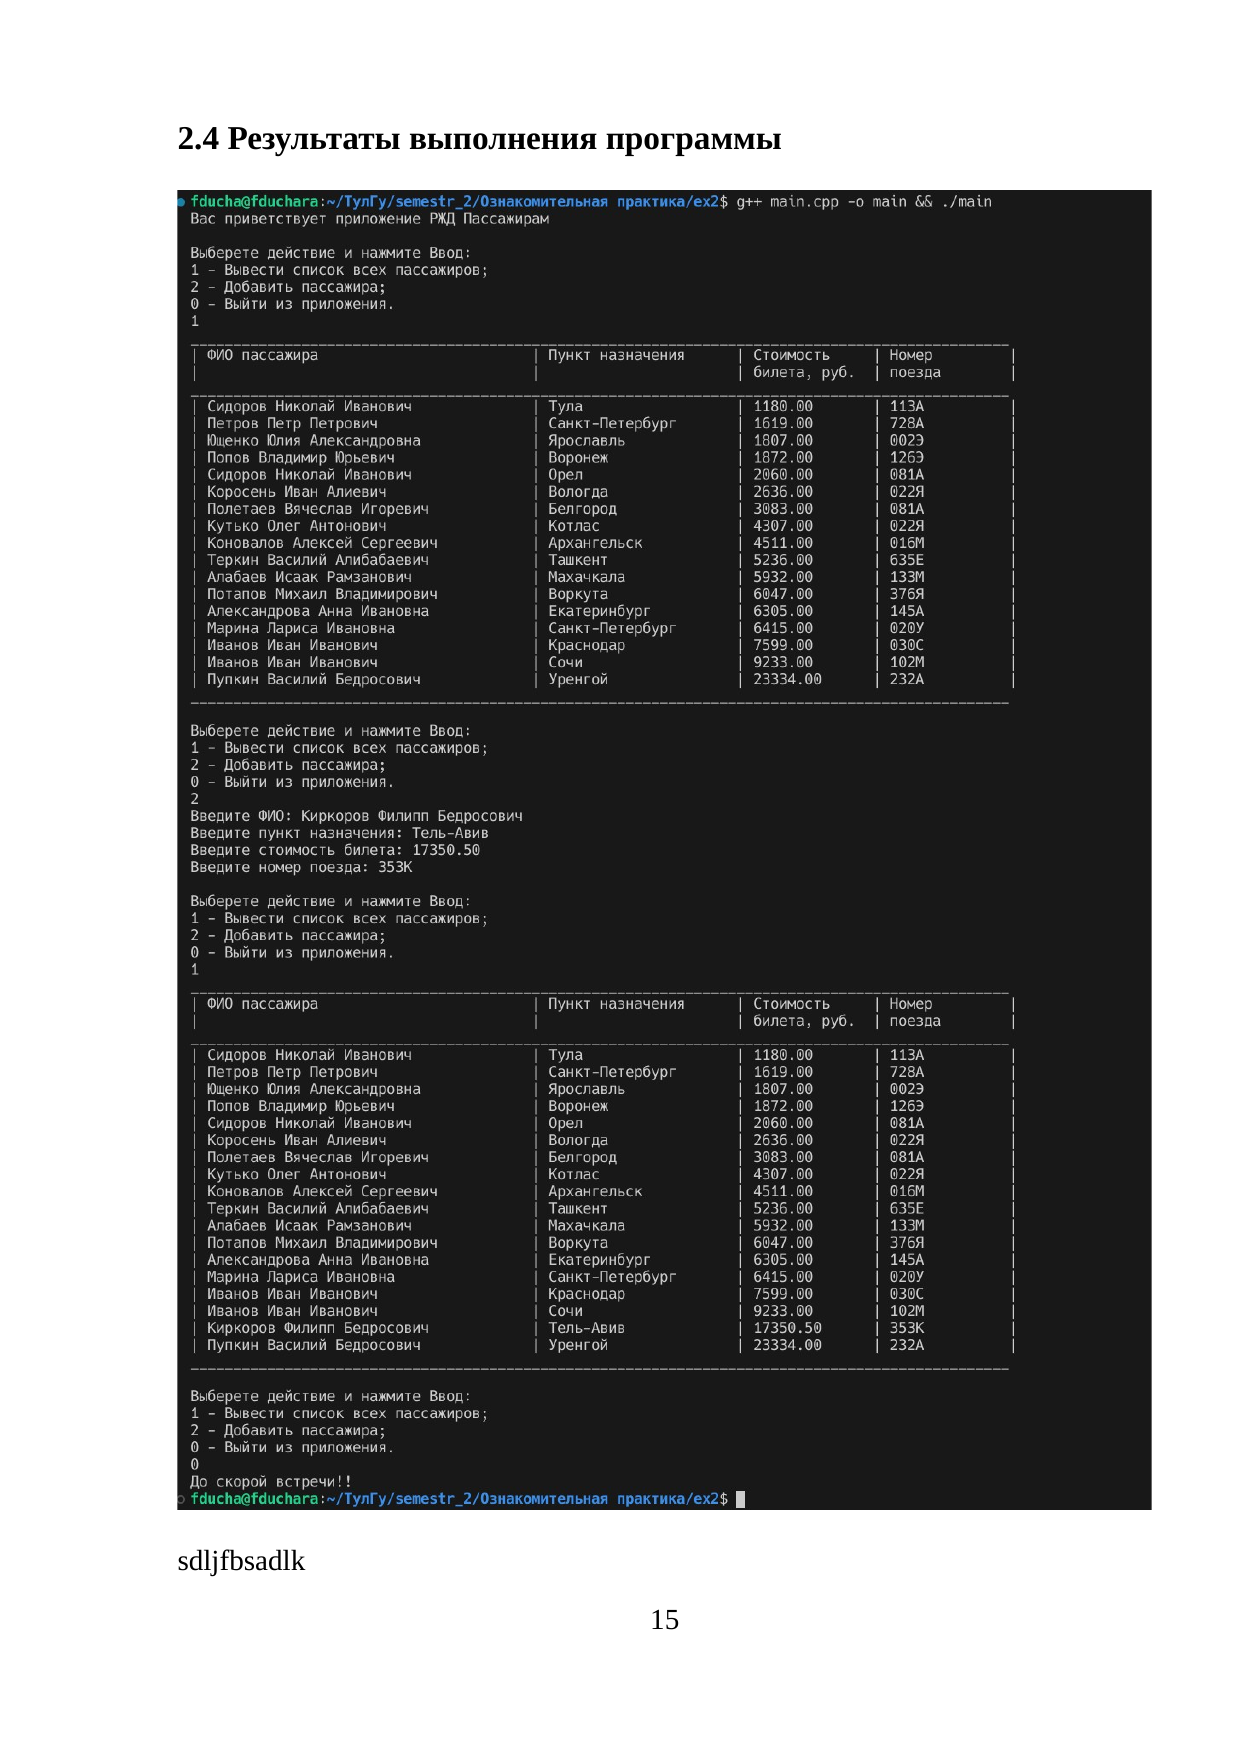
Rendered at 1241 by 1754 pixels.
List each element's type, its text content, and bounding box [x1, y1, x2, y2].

text 2.4 Результаты выполнения программы [177, 118, 1152, 156]
picture [177, 190, 1152, 1510]
text sdljfbsadlk [177, 1543, 1152, 1577]
